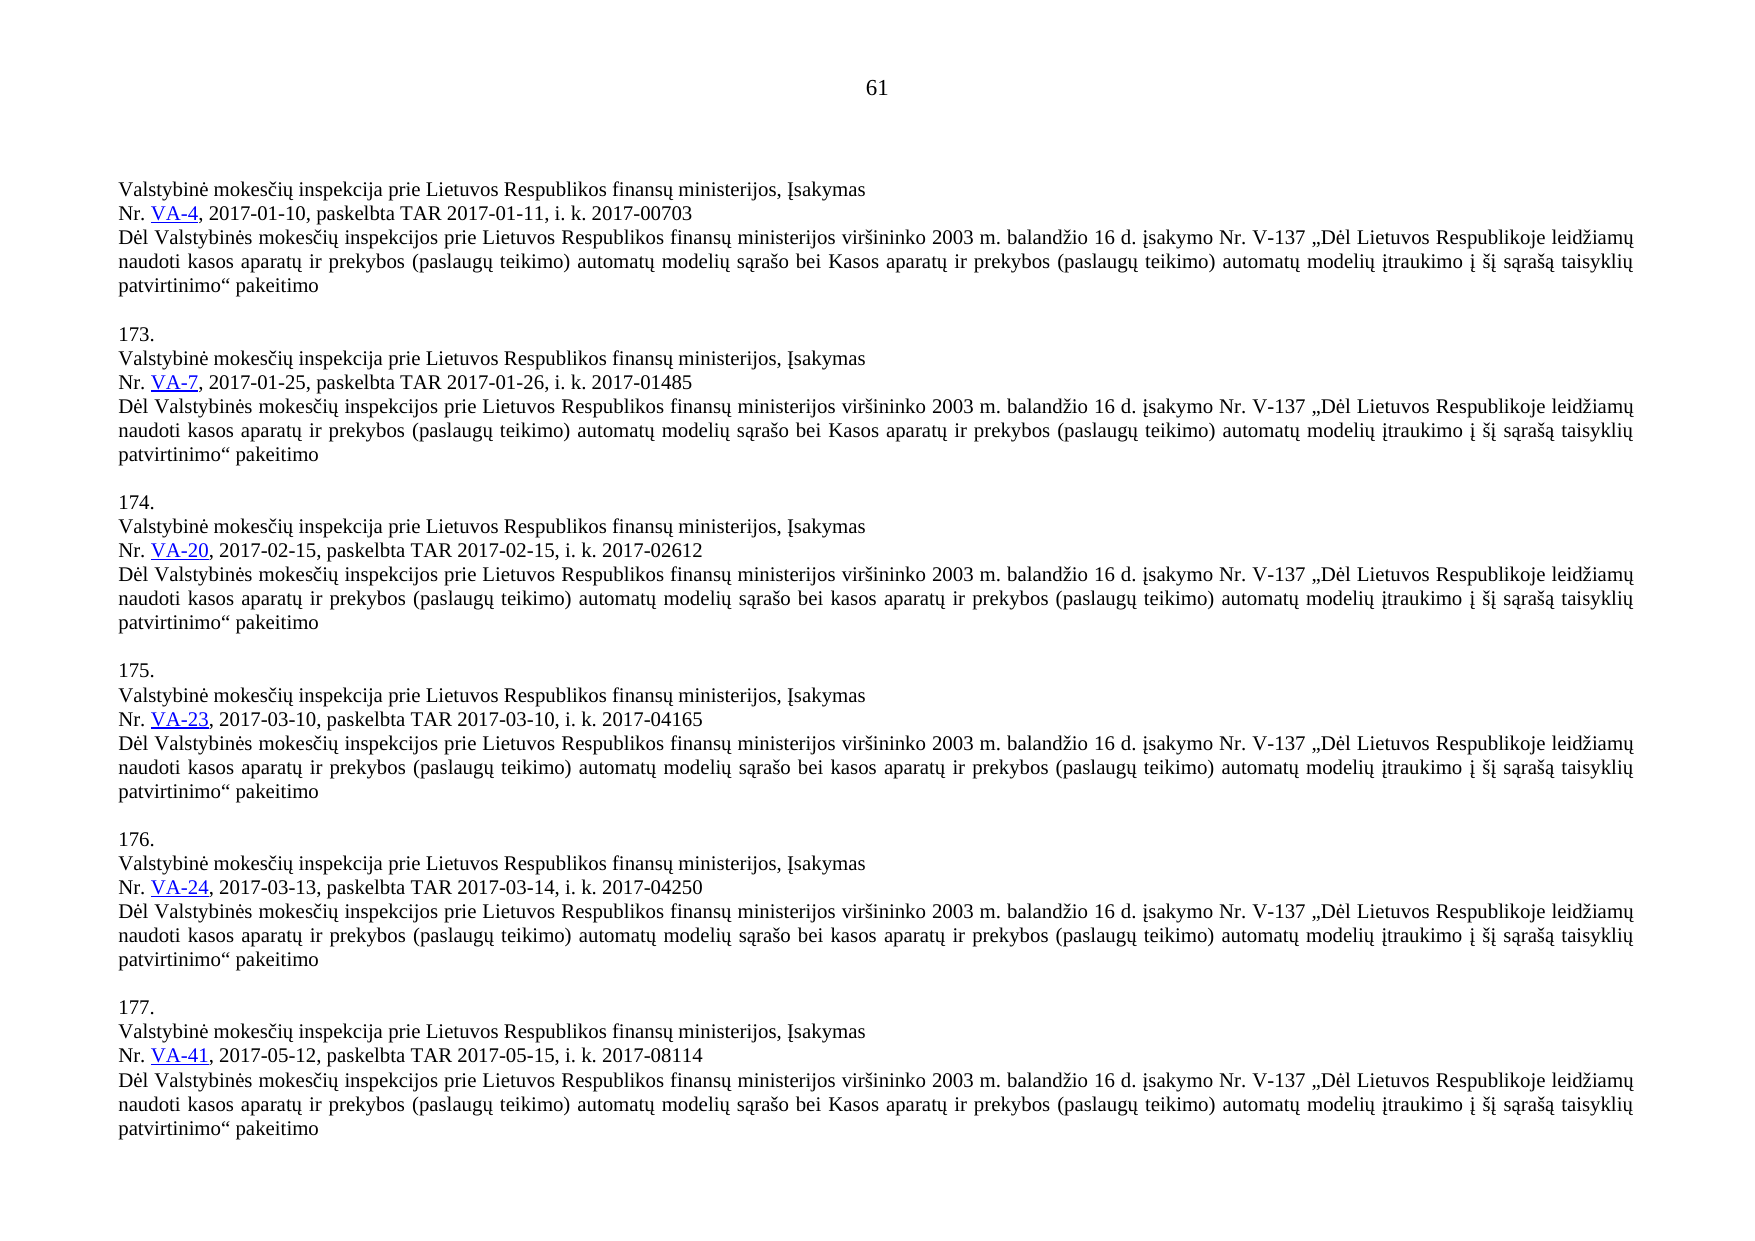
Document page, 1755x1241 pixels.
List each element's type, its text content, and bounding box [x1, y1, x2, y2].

text Nr. VA-23, 2017-03-10, paskelbta TAR 2017-03-10, i. k. 2017-04165 [118, 707, 1636, 731]
text 177. [118, 995, 1636, 1019]
text Dėl Valstybinės mokesčių inspekcijos prie Lietuvos Respublikos finansų ministerijos viršininko 2003 m. balandžio 16 d. įsakymo Nr. V-137 „Dėl Lietuvos Respublikoje leidžiamų naudoti kasos aparatų ir prekybos (paslaugų teikimo) automatų modelių sąrašo bei kasos aparatų ir prekybos (paslaugų teikimo) automatų modelių įtraukimo į šį sąrašą taisyklių patvirtinimo“ pakeitimo [118, 899, 1636, 971]
text Nr. VA-24, 2017-03-13, paskelbta TAR 2017-03-14, i. k. 2017-04250 [118, 875, 1636, 899]
text Nr. VA-4, 2017-01-10, paskelbta TAR 2017-01-11, i. k. 2017-00703 [118, 201, 1636, 225]
text Valstybinė mokesčių inspekcija prie Lietuvos Respublikos finansų ministerijos, Įsakymas [118, 1019, 1636, 1043]
text 174. [118, 490, 1636, 514]
text Dėl Valstybinės mokesčių inspekcijos prie Lietuvos Respublikos finansų ministerijos viršininko 2003 m. balandžio 16 d. įsakymo Nr. V-137 „Dėl Lietuvos Respublikoje leidžiamų naudoti kasos aparatų ir prekybos (paslaugų teikimo) automatų modelių sąrašo bei Kasos aparatų ir prekybos (paslaugų teikimo) automatų modelių įtraukimo į šį sąrašą taisyklių patvirtinimo“ pakeitimo [118, 394, 1636, 466]
text 173. [118, 322, 1636, 346]
text Valstybinė mokesčių inspekcija prie Lietuvos Respublikos finansų ministerijos, Įsakymas [118, 346, 1636, 370]
text Dėl Valstybinės mokesčių inspekcijos prie Lietuvos Respublikos finansų ministerijos viršininko 2003 m. balandžio 16 d. įsakymo Nr. V-137 „Dėl Lietuvos Respublikoje leidžiamų naudoti kasos aparatų ir prekybos (paslaugų teikimo) automatų modelių sąrašo bei kasos aparatų ir prekybos (paslaugų teikimo) automatų modelių įtraukimo į šį sąrašą taisyklių patvirtinimo“ pakeitimo [118, 562, 1636, 634]
text Nr. VA-7, 2017-01-25, paskelbta TAR 2017-01-26, i. k. 2017-01485 [118, 370, 1636, 394]
text Dėl Valstybinės mokesčių inspekcijos prie Lietuvos Respublikos finansų ministerijos viršininko 2003 m. balandžio 16 d. įsakymo Nr. V-137 „Dėl Lietuvos Respublikoje leidžiamų naudoti kasos aparatų ir prekybos (paslaugų teikimo) automatų modelių sąrašo bei Kasos aparatų ir prekybos (paslaugų teikimo) automatų modelių įtraukimo į šį sąrašą taisyklių patvirtinimo“ pakeitimo [118, 1067, 1636, 1140]
text Valstybinė mokesčių inspekcija prie Lietuvos Respublikos finansų ministerijos, Įsakymas [118, 682, 1636, 707]
text 176. [118, 827, 1636, 851]
text Valstybinė mokesčių inspekcija prie Lietuvos Respublikos finansų ministerijos, Įsakymas [118, 851, 1636, 875]
text Nr. VA-20, 2017-02-15, paskelbta TAR 2017-02-15, i. k. 2017-02612 [118, 538, 1636, 562]
text Dėl Valstybinės mokesčių inspekcijos prie Lietuvos Respublikos finansų ministerijos viršininko 2003 m. balandžio 16 d. įsakymo Nr. V-137 „Dėl Lietuvos Respublikoje leidžiamų naudoti kasos aparatų ir prekybos (paslaugų teikimo) automatų modelių sąrašo bei Kasos aparatų ir prekybos (paslaugų teikimo) automatų modelių įtraukimo į šį sąrašą taisyklių patvirtinimo“ pakeitimo [118, 225, 1636, 297]
text Nr. VA-41, 2017-05-12, paskelbta TAR 2017-05-15, i. k. 2017-08114 [118, 1043, 1636, 1067]
text 175. [118, 658, 1636, 682]
text Valstybinė mokesčių inspekcija prie Lietuvos Respublikos finansų ministerijos, Įsakymas [118, 177, 1636, 201]
text Valstybinė mokesčių inspekcija prie Lietuvos Respublikos finansų ministerijos, Įsakymas [118, 514, 1636, 538]
text Dėl Valstybinės mokesčių inspekcijos prie Lietuvos Respublikos finansų ministerijos viršininko 2003 m. balandžio 16 d. įsakymo Nr. V-137 „Dėl Lietuvos Respublikoje leidžiamų naudoti kasos aparatų ir prekybos (paslaugų teikimo) automatų modelių sąrašo bei kasos aparatų ir prekybos (paslaugų teikimo) automatų modelių įtraukimo į šį sąrašą taisyklių patvirtinimo“ pakeitimo [118, 731, 1636, 803]
